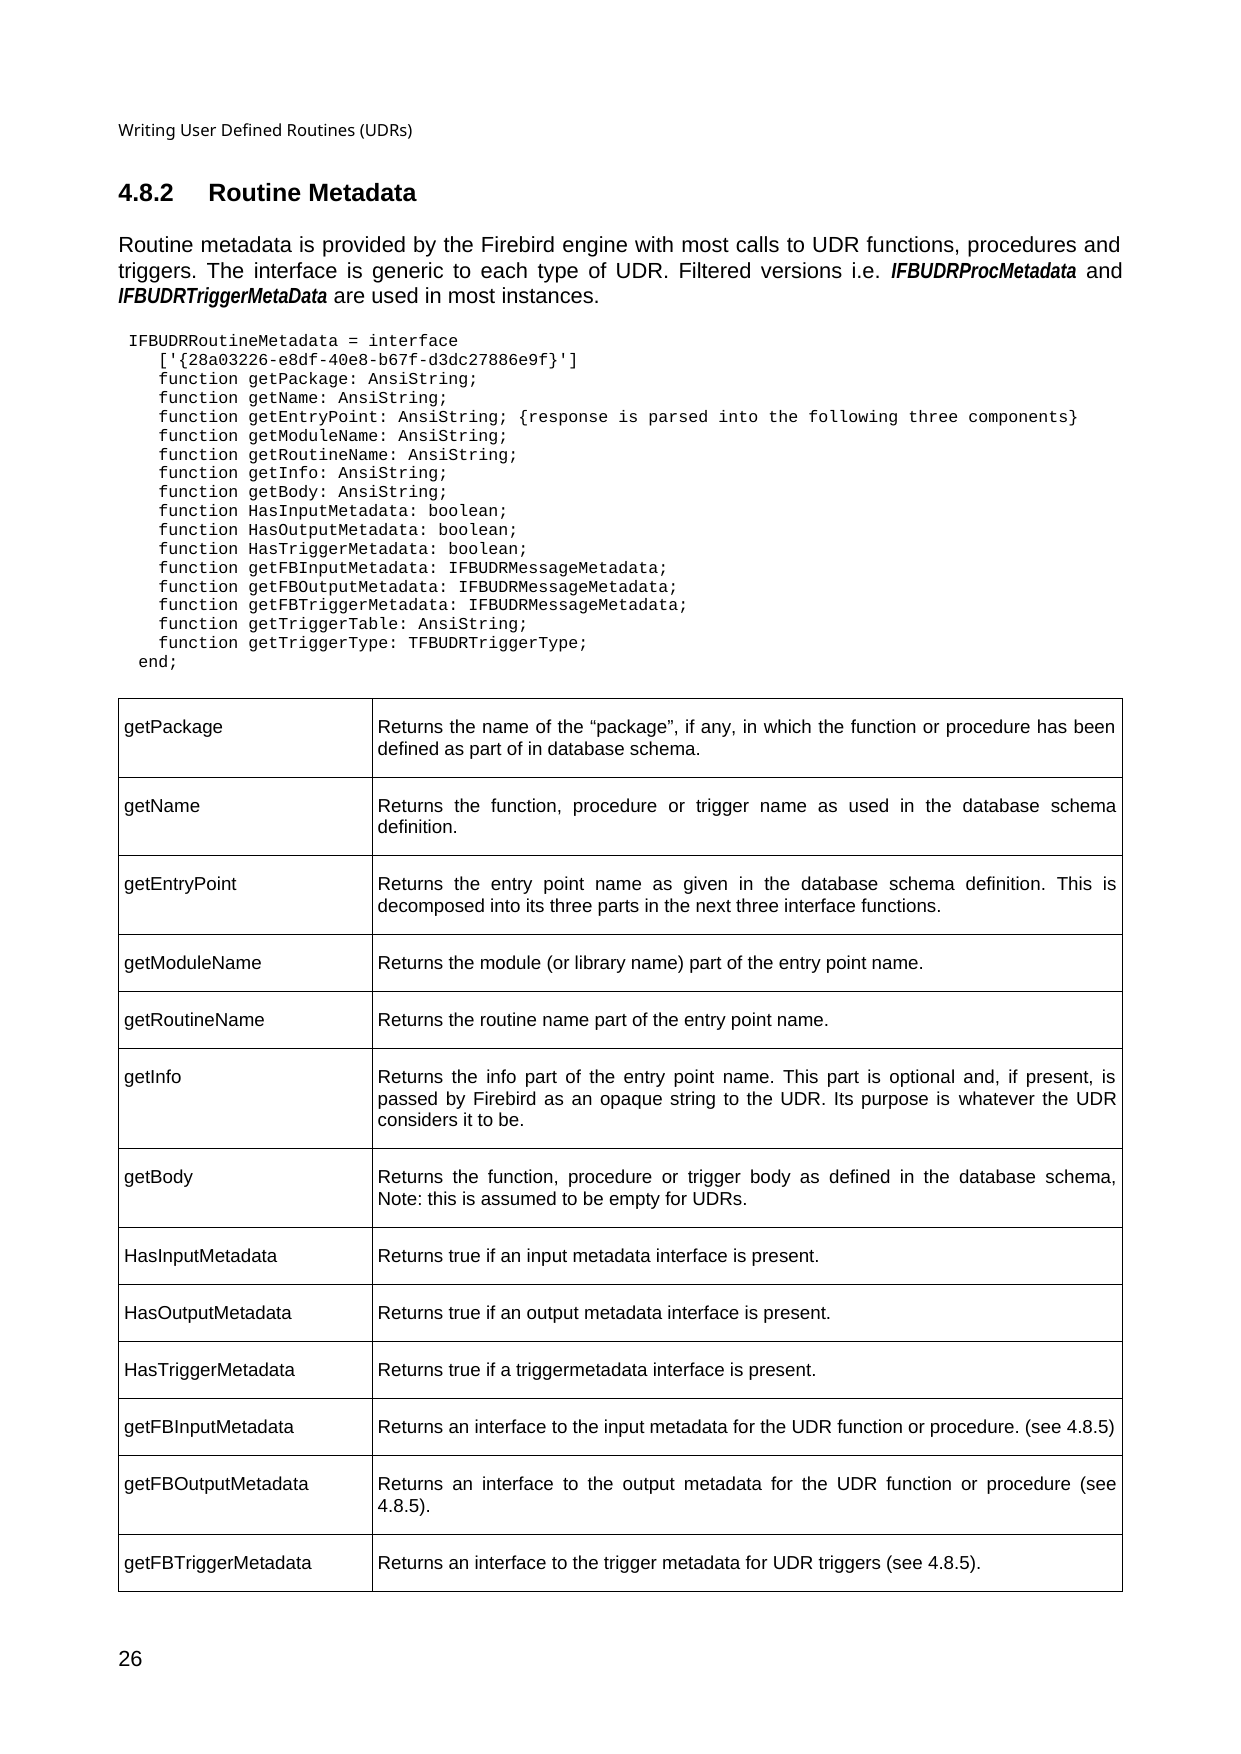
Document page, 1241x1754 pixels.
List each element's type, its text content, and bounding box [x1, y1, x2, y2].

text Routine metadata is provided by the Firebird engine with most calls to UDR functions, procedures and triggers. The interface is generic to each type of UDR. Filtered versions i.e. IFBUDRProcMetadata and IFBUDRTriggerMetaData are used in most instances. [118, 232, 1122, 308]
table_cell getEntryPoint [119, 856, 372, 934]
text function getTriggerType: TFBUDRTriggerType; [118, 635, 1122, 653]
text ['{28a03226-e8df-40e8-b67f-d3dc27886e9f}'] [118, 352, 1122, 371]
table_cell Returns an interface to the trigger metadata for UDR triggers (see 4.8.5). [373, 1535, 1122, 1591]
table_cell getModuleName [119, 935, 372, 991]
table_cell Returns an interface to the output metadata for the UDR function or procedure (see 4.8.5). [373, 1456, 1122, 1534]
text function getName: AnsiString; [118, 389, 1122, 408]
text function getEntryPoint: AnsiString; {response is parsed into the following three components} [118, 408, 1122, 427]
table_cell HasTriggerMetadata [119, 1342, 372, 1398]
table_cell Returns an interface to the input metadata for the UDR function or procedure. (see 4.8.5) [373, 1399, 1122, 1455]
text function getRoutineName: AnsiString; [118, 446, 1122, 465]
text function getModuleName: AnsiString; [118, 427, 1122, 446]
table_cell Returns the info part of the entry point name. This part is optional and, if present, is passed by Firebird as an opaque string to the UDR. Its purpose is whatever the UDR considers it to be. [373, 1049, 1122, 1148]
table_cell Returns the routine name part of the entry point name. [373, 992, 1122, 1048]
text function getBody: AnsiString; [118, 484, 1122, 503]
table_cell getFBOutputMetadata [119, 1456, 372, 1534]
table_cell Returns true if an output metadata interface is present. [373, 1285, 1122, 1341]
subtitle Routine Metadata [118, 178, 1122, 207]
table_cell getFBInputMetadata [119, 1399, 372, 1455]
table_cell Returns the entry point name as given in the database schema definition. This is decomposed into its three parts in the next three interface functions. [373, 856, 1122, 934]
table_cell getFBTriggerMetadata [119, 1535, 372, 1591]
text function getFBInputMetadata: IFBUDRMessageMetadata; [118, 559, 1122, 578]
table_header getPackage [119, 699, 372, 777]
text end; [118, 653, 1122, 672]
table_cell Returns the module (or library name) part of the entry point name. [373, 935, 1122, 991]
table_cell getBody [119, 1149, 372, 1227]
text function HasInputMetadata: boolean; [118, 503, 1122, 522]
text function HasTriggerMetadata: boolean; [118, 540, 1122, 559]
table_cell HasOutputMetadata [119, 1285, 372, 1341]
text IFBUDRRoutineMetadata = interface [118, 333, 1122, 352]
text function getInfo: AnsiString; [118, 465, 1122, 484]
text function getTriggerTable: AnsiString; [118, 616, 1122, 635]
text function getFBOutputMetadata: IFBUDRMessageMetadata; [118, 578, 1122, 597]
text function getPackage: AnsiString; [118, 371, 1122, 389]
text function getFBTriggerMetadata: IFBUDRMessageMetadata; [118, 597, 1122, 616]
table_cell Returns the function, procedure or trigger name as used in the database schema definition. [373, 778, 1122, 855]
table_cell getName [119, 778, 372, 855]
table_cell getInfo [119, 1049, 372, 1148]
table_cell getRoutineName [119, 992, 372, 1048]
table_cell Returns true if a triggermetadata interface is present. [373, 1342, 1122, 1398]
table_cell HasInputMetadata [119, 1228, 372, 1284]
table_cell Returns true if an input metadata interface is present. [373, 1228, 1122, 1284]
table_header Returns the name of the “package”, if any, in which the function or procedure has been defined as part of in database schema. [373, 699, 1122, 777]
table_cell Returns the function, procedure or trigger body as defined in the database schema, Note: this is assumed to be empty for UDRs. [373, 1149, 1122, 1227]
text function HasOutputMetadata: boolean; [118, 522, 1122, 540]
